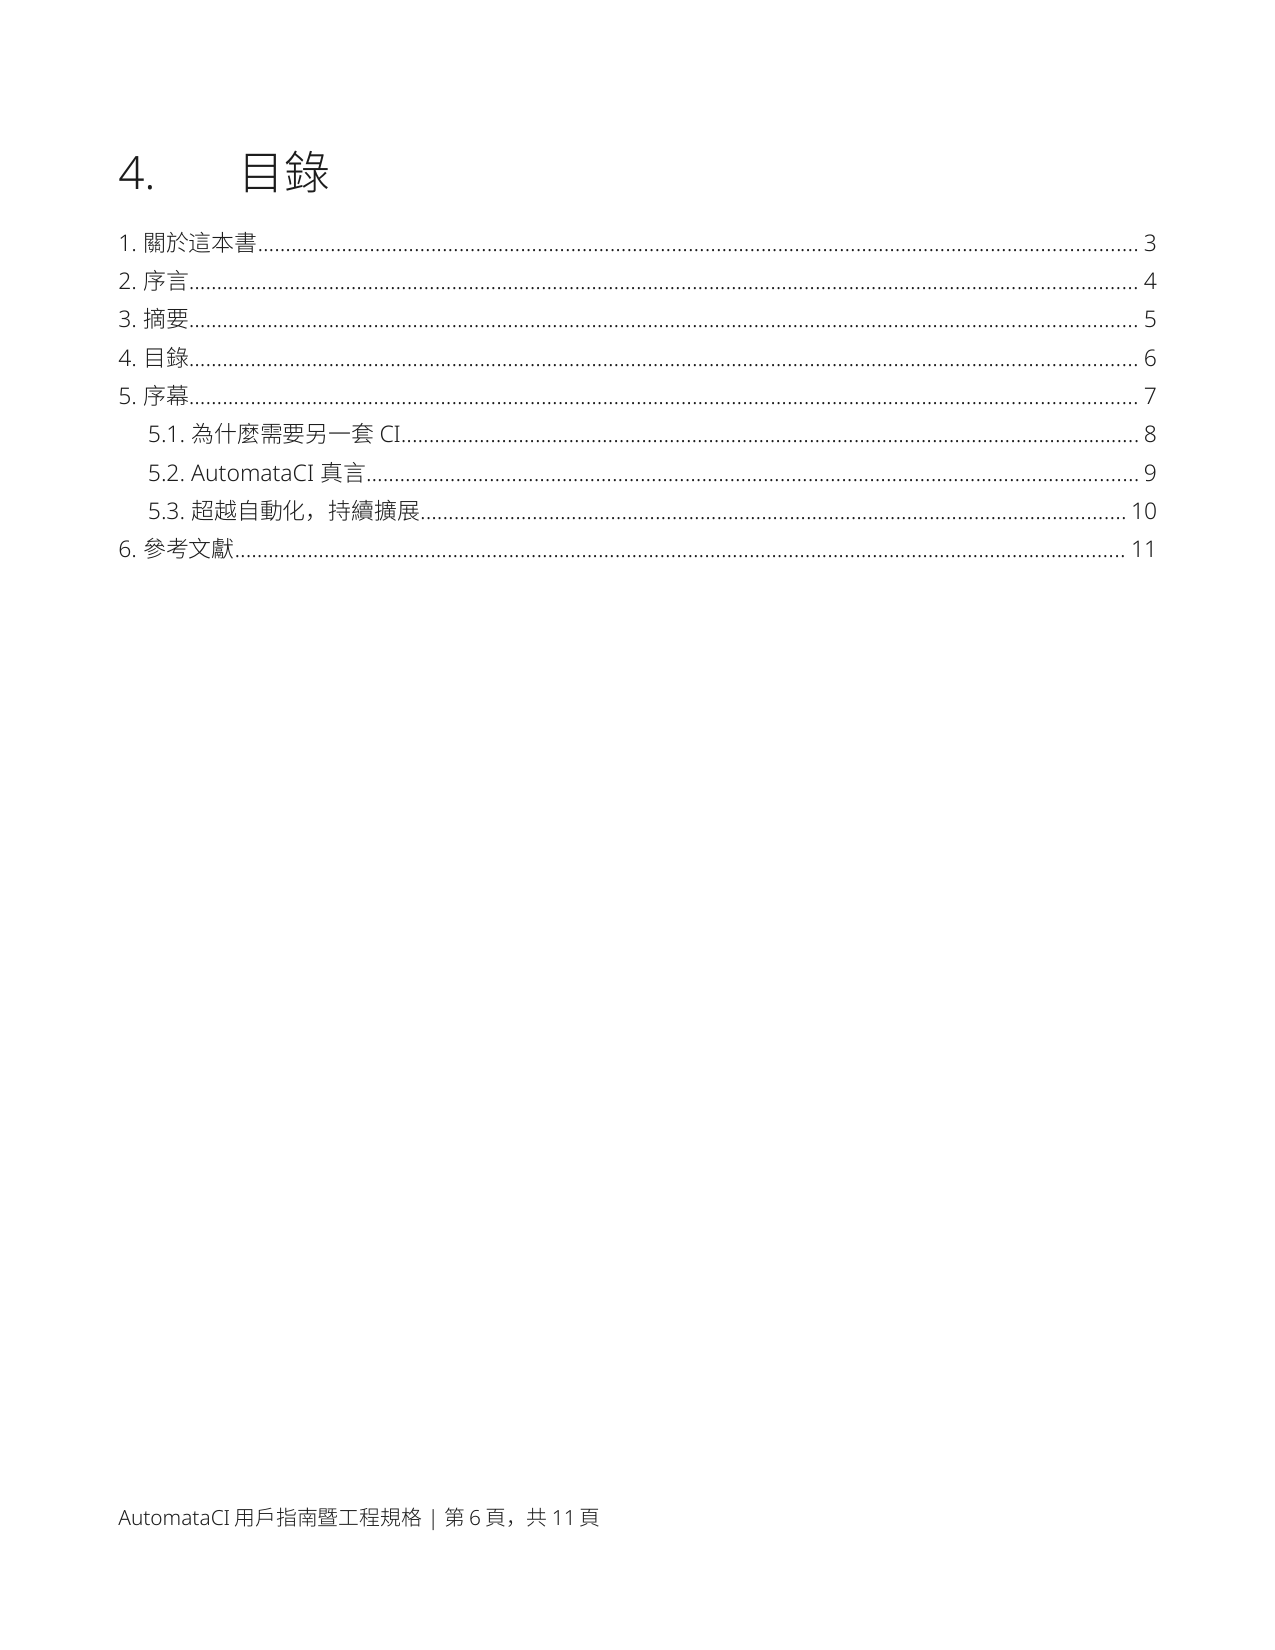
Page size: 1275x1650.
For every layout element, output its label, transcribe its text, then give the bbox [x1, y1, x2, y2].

text 6. 參考文獻 11 [118, 531, 1157, 564]
text 5. 序幕 7 [118, 378, 1157, 411]
subtitle 目錄 [118, 136, 1157, 203]
text 5.1. 為什麼需要另一套 CI 8 [148, 416, 1157, 449]
text 1. 關於這本書 3 [118, 224, 1157, 258]
text 5.3. 超越自動化，持續擴展 10 [148, 493, 1157, 526]
text 5.2. AutomataCI 真言 9 [148, 454, 1157, 488]
text 2. 序言 4 [118, 263, 1157, 296]
text 3. 摘要 5 [118, 301, 1157, 334]
text 4. 目錄 6 [118, 339, 1157, 373]
